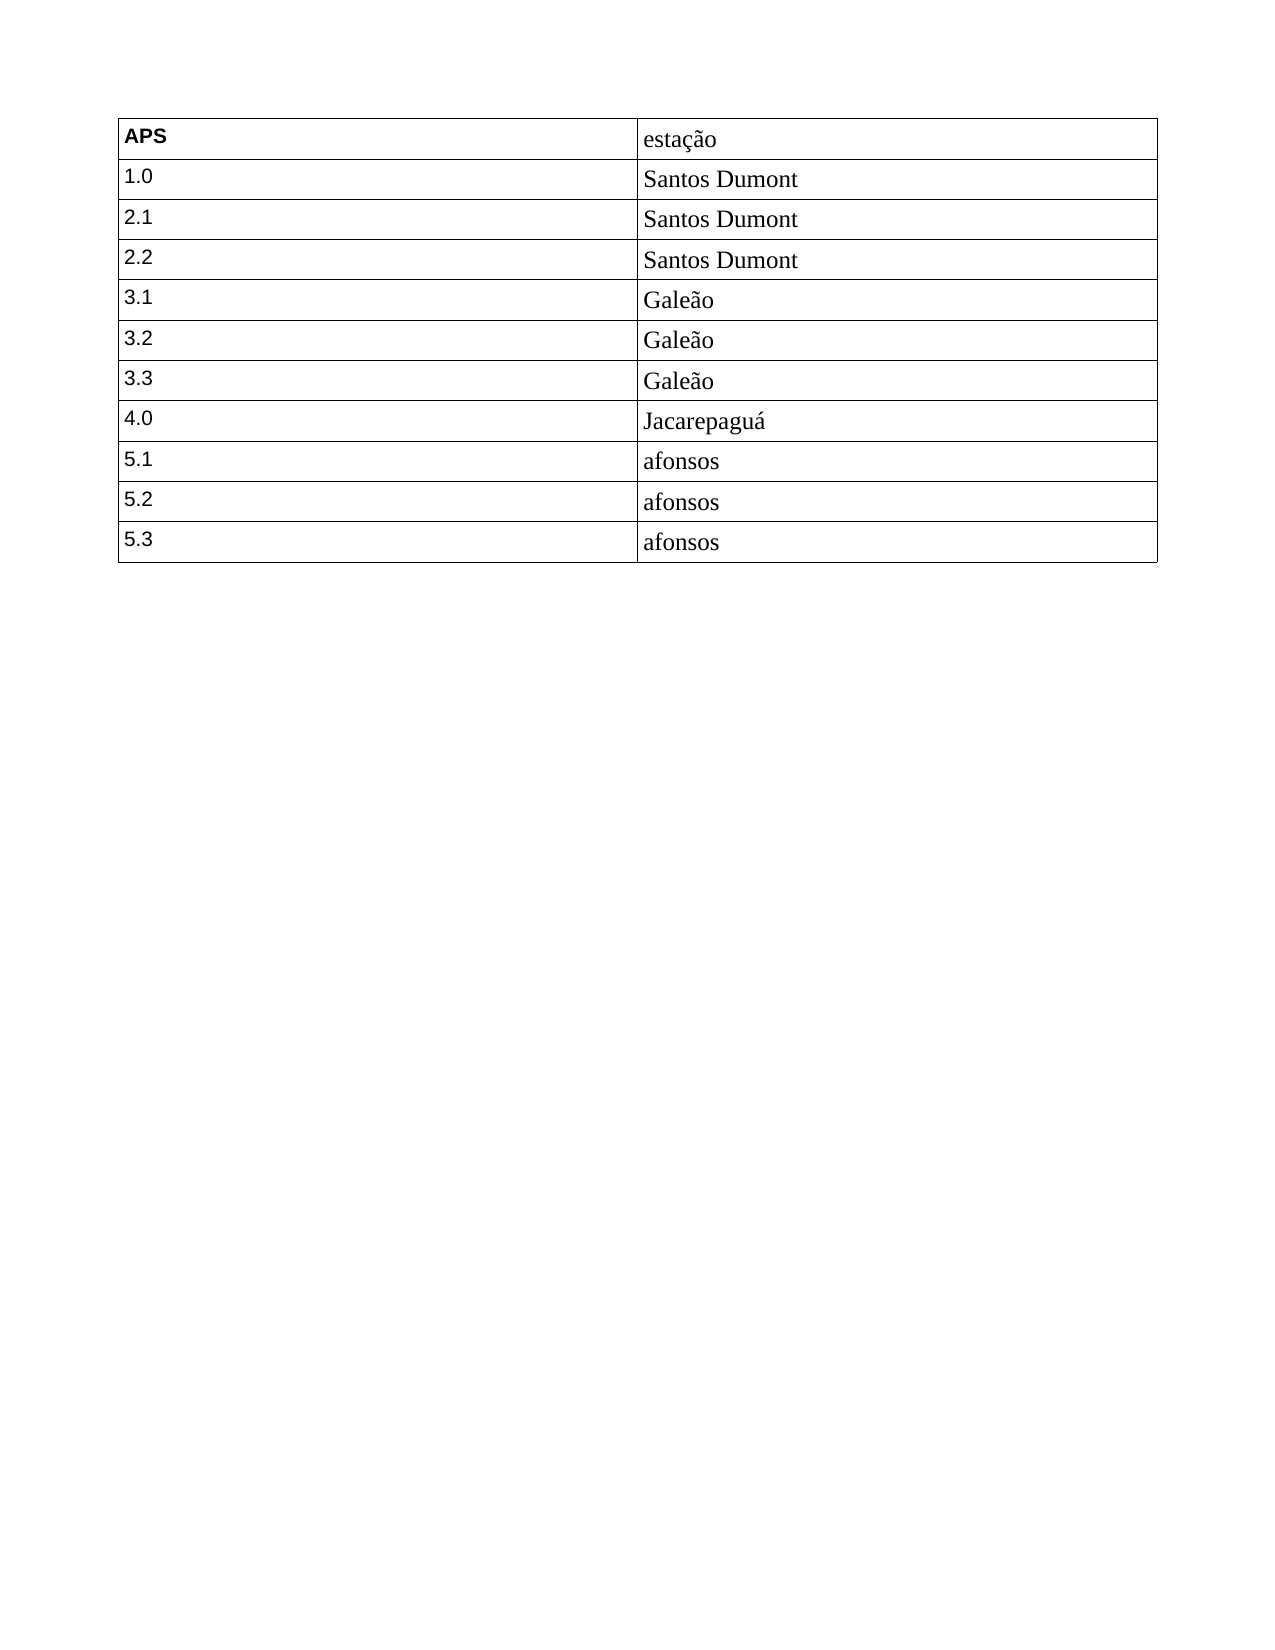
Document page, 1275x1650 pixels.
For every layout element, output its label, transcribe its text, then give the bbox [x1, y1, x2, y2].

table_cell afonsos [638, 442, 1157, 481]
table_cell Santos Dumont [638, 160, 1157, 199]
table_cell Santos Dumont [638, 200, 1157, 239]
table_cell afonsos [638, 522, 1157, 562]
table_cell Galeão [638, 321, 1157, 360]
table_header estação [638, 119, 1157, 158]
table_cell 1.0 [119, 160, 637, 199]
table_cell 3.3 [119, 361, 637, 400]
table_header APS [119, 119, 637, 158]
table_cell Galeão [638, 361, 1157, 400]
table_cell 5.1 [119, 442, 637, 481]
table_cell 3.1 [119, 280, 637, 320]
table_cell Jacarepaguá [638, 401, 1157, 441]
table_cell 2.1 [119, 200, 637, 239]
table_cell afonsos [638, 482, 1157, 521]
table_cell 5.2 [119, 482, 637, 521]
table_cell Santos Dumont [638, 240, 1157, 279]
table_cell Galeão [638, 280, 1157, 320]
table_cell 3.2 [119, 321, 637, 360]
table_cell 4.0 [119, 401, 637, 441]
table_cell 2.2 [119, 240, 637, 279]
table_cell 5.3 [119, 522, 637, 562]
